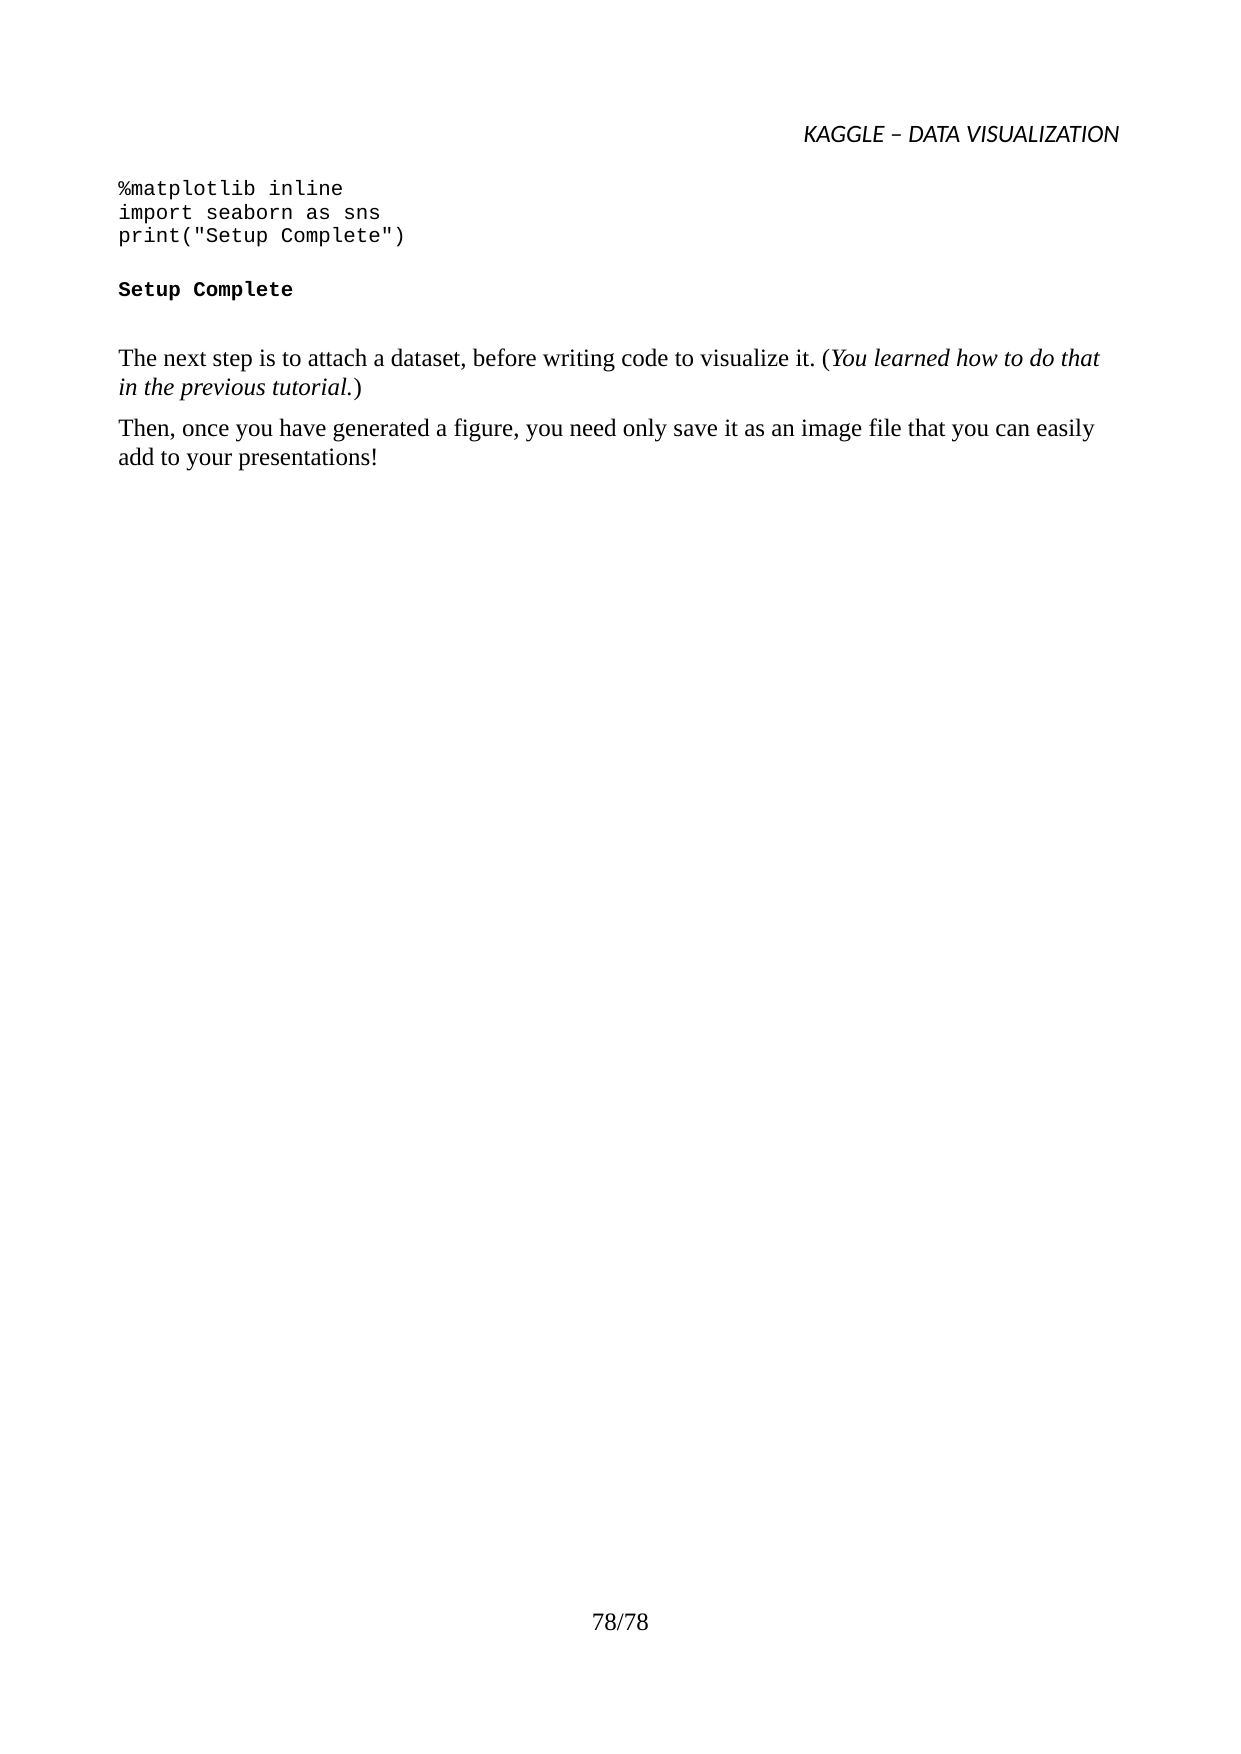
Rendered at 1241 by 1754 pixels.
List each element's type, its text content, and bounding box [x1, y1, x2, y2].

text print("Setup Complete") [118, 225, 1122, 249]
text Setup Complete [118, 278, 1122, 302]
text %matplotlib inline [118, 178, 1122, 202]
text The next step is to attach a dataset, before writing code to visualize it. (You learned how to do that in the previous tutorial.) [118, 343, 1122, 401]
text Then, once you have generated a figure, you need only save it as an image file that you can easily add to your presentations! [118, 413, 1122, 471]
text import seaborn as sns [118, 202, 1122, 225]
